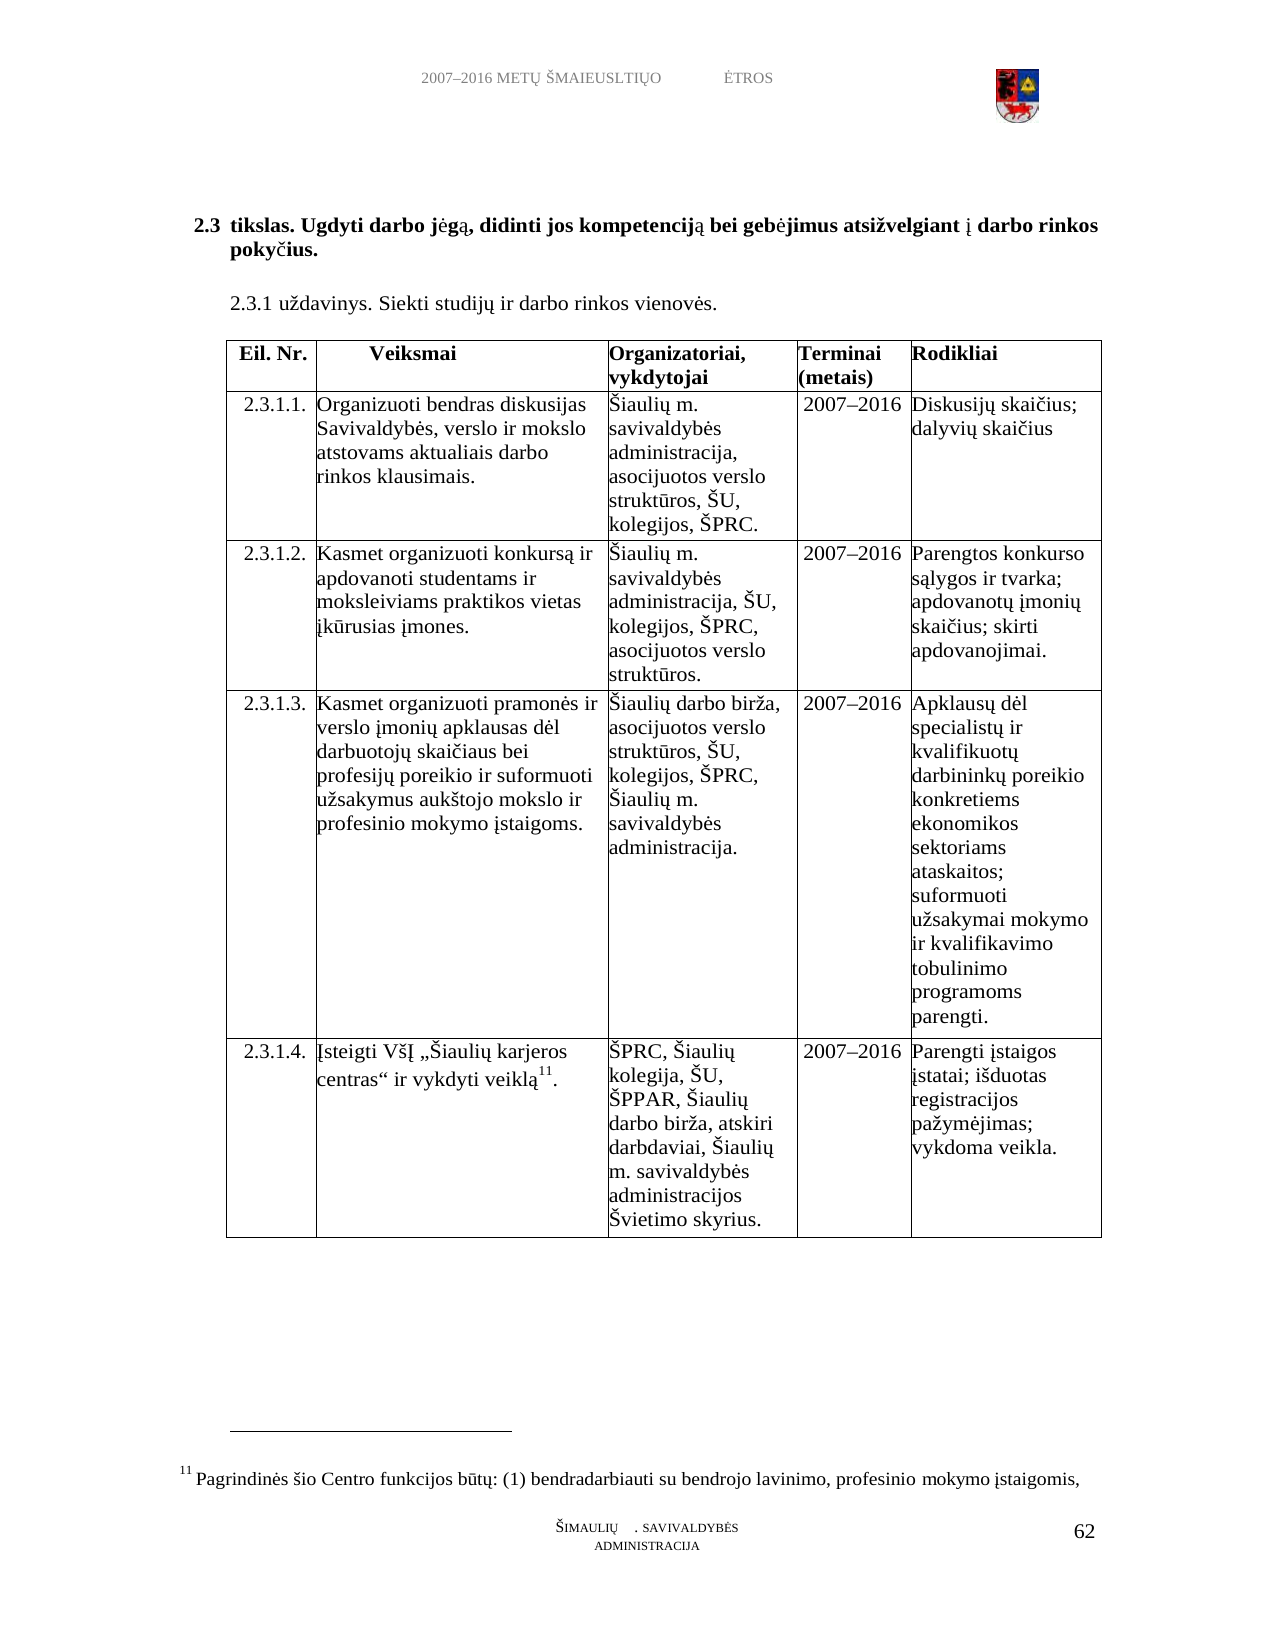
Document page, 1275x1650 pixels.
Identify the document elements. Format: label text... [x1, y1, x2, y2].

table_cell Įsteigti VšĮ „Šiaulių karjeros centras“ ir vykdyti veiklą11. [317, 1039, 608, 1237]
table_header Organizatoriai, vykdytojai [609, 341, 797, 391]
table_cell 2.3.1.2. [227, 541, 316, 690]
table_cell 2007–2016 [798, 1039, 911, 1237]
table_cell 2.3.1.4. [227, 1039, 316, 1237]
table_cell Šiaulių m. savivaldybės administracija, asocijuotos verslo struktūros, ŠU, kolegijos, ŠPRC. [609, 392, 797, 540]
table_header Eil. Nr. [227, 341, 316, 391]
table_cell 2007–2016 [798, 541, 911, 690]
table_header Terminai (metais) [798, 341, 911, 391]
table_cell Parengtos konkurso sąlygos ir tvarka; apdovanotų įmonių skaičius; skirti apdovanojimai. [912, 541, 1101, 690]
text 2.3 tikslas. Ugdyti darbo jėgą, didinti jos kompetenciją bei gebėjimus atsižvelgiant į darbo rinkos pokyčius. [194, 213, 1100, 261]
table_cell Kasmet organizuoti pramonės ir verslo įmonių apklausas dėl darbuotojų skaičiaus bei profesijų poreikio ir suformuoti užsakymus aukštojo mokslo ir profesinio mokymo įstaigoms. [317, 691, 608, 1037]
table_cell Organizuoti bendras diskusijas Savivaldybės, verslo ir mokslo atstovams aktualiais darbo rinkos klausimais. [317, 392, 608, 540]
text 2.3.1 uždavinys. Siekti studijų ir darbo rinkos vienovės. [230, 291, 1114, 315]
table_cell Diskusijų skaičius; dalyvių skaičius [912, 392, 1101, 540]
text 11 Pagrindinės šio Centro funkcijos būtų: (1) bendradarbiauti su bendrojo lavinimo, profesinio mokymo įstaigomis, [179, 1463, 1109, 1489]
table_cell 2007–2016 [798, 691, 911, 1037]
table_cell 2007–2016 [798, 392, 911, 540]
table_header Rodikliai [912, 341, 1101, 391]
table_cell Kasmet organizuoti konkursą ir apdovanoti studentams ir moksleiviams praktikos vietas įkūrusias įmones. [317, 541, 608, 690]
table_header Veiksmai [317, 341, 608, 391]
table_cell 2.3.1.3. [227, 691, 316, 1037]
table_cell Apklausų dėl specialistų ir kvalifikuotų darbininkų poreikio konkretiems ekonomikos sektoriams ataskaitos; suformuoti užsakymai mokymo ir kvalifikavimo tobulinimo programoms parengti. [912, 691, 1101, 1037]
table_cell ŠPRC, Šiaulių kolegija, ŠU, ŠPPAR, Šiaulių darbo birža, atskiri darbdaviai, Šiaulių m. savivaldybės administracijos Švietimo skyrius. [609, 1039, 797, 1237]
table_cell 2.3.1.1. [227, 392, 316, 540]
table_cell Šiaulių m. savivaldybės administracija, ŠU, kolegijos, ŠPRC, asocijuotos verslo struktūros. [609, 541, 797, 690]
table_cell Parengti įstaigos įstatai; išduotas registracijos pažymėjimas; vykdoma veikla. [912, 1039, 1101, 1237]
table_cell Šiaulių darbo birža, asocijuotos verslo struktūros, ŠU, kolegijos, ŠPRC, Šiaulių m. savivaldybės administracija. [609, 691, 797, 1037]
